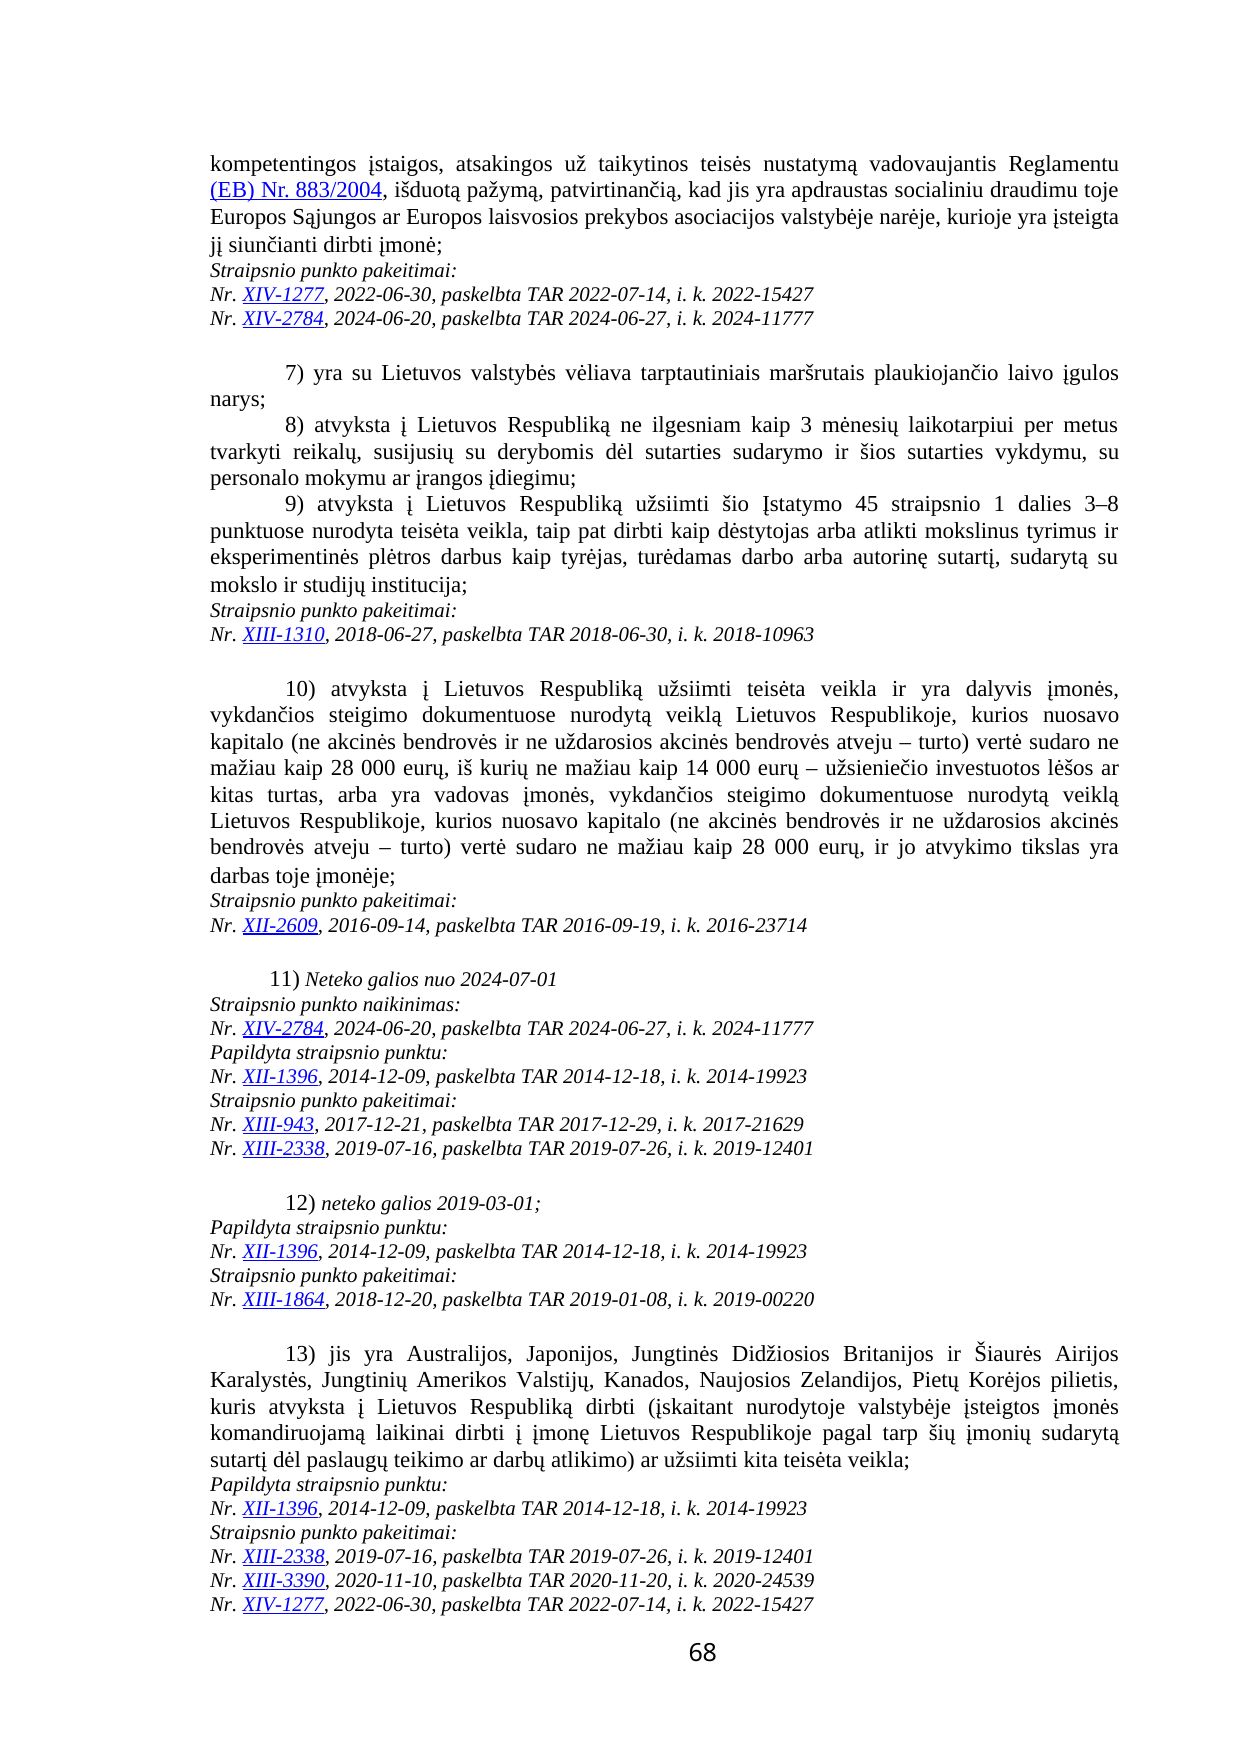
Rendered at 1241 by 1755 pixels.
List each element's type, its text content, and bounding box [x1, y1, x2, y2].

text Papildyta straipsnio punktu: [210, 1040, 1120, 1064]
text Nr. XII-1396, 2014-12-09, paskelbta TAR 2014-12-18, i. k. 2014-19923 [210, 1496, 1120, 1520]
text Nr. XIII-1864, 2018-12-20, paskelbta TAR 2019-01-08, i. k. 2019-00220 [210, 1287, 1120, 1311]
text Nr. XII-2609, 2016-09-14, paskelbta TAR 2016-09-19, i. k. 2016-23714 [210, 912, 1120, 937]
text Straipsnio punkto pakeitimai: [210, 888, 1120, 912]
text 10) atvyksta į Lietuvos Respubliką užsiimti teisėta veikla ir yra dalyvis įmonės, vykdančios steigimo dokumentuose nurodytą veiklą Lietuvos Respublikoje, kurios nuosavo kapitalo (ne akcinės bendrovės ir ne uždarosios akcinės bendrovės atveju – turto) vertė sudaro ne mažiau kaip 28 000 eurų, iš kurių ne mažiau kaip 14 000 eurų – užsieniečio investuotos lėšos ar kitas turtas, arba yra vadovas įmonės, vykdančios steigimo dokumentuose nurodytą veiklą Lietuvos Respublikoje, kurios nuosavo kapitalo (ne akcinės bendrovės ir ne uždarosios akcinės bendrovės atveju – turto) vertė sudaro ne mažiau kaip 28 000 eurų, ir jo atvykimo tikslas yra darbas toje įmonėje; [210, 675, 1120, 888]
text Nr. XIV-1277, 2022-06-30, paskelbta TAR 2022-07-14, i. k. 2022-15427 [210, 282, 1120, 306]
text Straipsnio punkto pakeitimai: [210, 258, 1120, 282]
text Straipsnio punkto naikinimas: [210, 992, 1120, 1016]
text Nr. XIV-2784, 2024-06-20, paskelbta TAR 2024-06-27, i. k. 2024-11777 [210, 1016, 1120, 1040]
text Straipsnio punkto pakeitimai: [210, 1088, 1120, 1112]
text Nr. XIV-2784, 2024-06-20, paskelbta TAR 2024-06-27, i. k. 2024-11777 [210, 306, 1120, 330]
text Nr. XIII-2338, 2019-07-16, paskelbta TAR 2019-07-26, i. k. 2019-12401 [210, 1136, 1120, 1160]
text 12) neteko galios 2019-03-01; [210, 1189, 1120, 1215]
text Nr. XII-1396, 2014-12-09, paskelbta TAR 2014-12-18, i. k. 2014-19923 [210, 1064, 1120, 1088]
text 11) Neteko galios nuo 2024-07-01 [210, 965, 1120, 992]
text 13) jis yra Australijos, Japonijos, Jungtinės Didžiosios Britanijos ir Šiaurės Airijos Karalystės, Jungtinių Amerikos Valstijų, Kanados, Naujosios Zelandijos, Pietų Korėjos pilietis, kuris atvyksta į Lietuvos Respubliką dirbti (įskaitant nurodytoje valstybėje įsteigtos įmonės komandiruojamą laikinai dirbti į įmonę Lietuvos Respublikoje pagal tarp šių įmonių sudarytą sutartį dėl paslaugų teikimo ar darbų atlikimo) ar užsiimti kita teisėta veikla; [210, 1340, 1120, 1472]
text Nr. XIII-2338, 2019-07-16, paskelbta TAR 2019-07-26, i. k. 2019-12401 [210, 1544, 1120, 1568]
text Nr. XII-1396, 2014-12-09, paskelbta TAR 2014-12-18, i. k. 2014-19923 [210, 1239, 1120, 1263]
text 9) atvyksta į Lietuvos Respubliką užsiimti šio Įstatymo 45 straipsnio 1 dalies 3–8 punktuose nurodyta teisėta veikla, taip pat dirbti kaip dėstytojas arba atlikti mokslinus tyrimus ir eksperimentinės plėtros darbus kaip tyrėjas, turėdamas darbo arba autorinę sutartį, sudarytą su mokslo ir studijų institucija; [210, 491, 1120, 598]
text Nr. XIII-943, 2017-12-21, paskelbta TAR 2017-12-29, i. k. 2017-21629 [210, 1112, 1120, 1136]
text kompetentingos įstaigos, atsakingos už taikytinos teisės nustatymą vadovaujantis Reglamentu (EB) Nr. 883/2004, išduotą pažymą, patvirtinančią, kad jis yra apdraustas socialiniu draudimu toje Europos Sąjungos ar Europos laisvosios prekybos asociacijos valstybėje narėje, kurioje yra įsteigta jį siunčianti dirbti įmonė; [210, 150, 1120, 258]
text Nr. XIII-1310, 2018-06-27, paskelbta TAR 2018-06-30, i. k. 2018-10963 [210, 622, 1120, 646]
text Nr. XIV-1277, 2022-06-30, paskelbta TAR 2022-07-14, i. k. 2022-15427 [210, 1592, 1120, 1616]
text Nr. XIII-3390, 2020-11-10, paskelbta TAR 2020-11-20, i. k. 2020-24539 [210, 1568, 1120, 1592]
text 8) atvyksta į Lietuvos Respubliką ne ilgesniam kaip 3 mėnesių laikotarpiui per metus tvarkyti reikalų, susijusių su derybomis dėl sutarties sudarymo ir šios sutarties vykdymu, su personalo mokymu ar įrangos įdiegimu; [210, 411, 1120, 491]
text Papildyta straipsnio punktu: [210, 1472, 1120, 1496]
text Straipsnio punkto pakeitimai: [210, 1520, 1120, 1544]
text Straipsnio punkto pakeitimai: [210, 598, 1120, 622]
text Straipsnio punkto pakeitimai: [210, 1263, 1120, 1287]
text 7) yra su Lietuvos valstybės vėliava tarptautiniais maršrutais plaukiojančio laivo įgulos narys; [210, 359, 1120, 411]
text Papildyta straipsnio punktu: [210, 1215, 1120, 1239]
